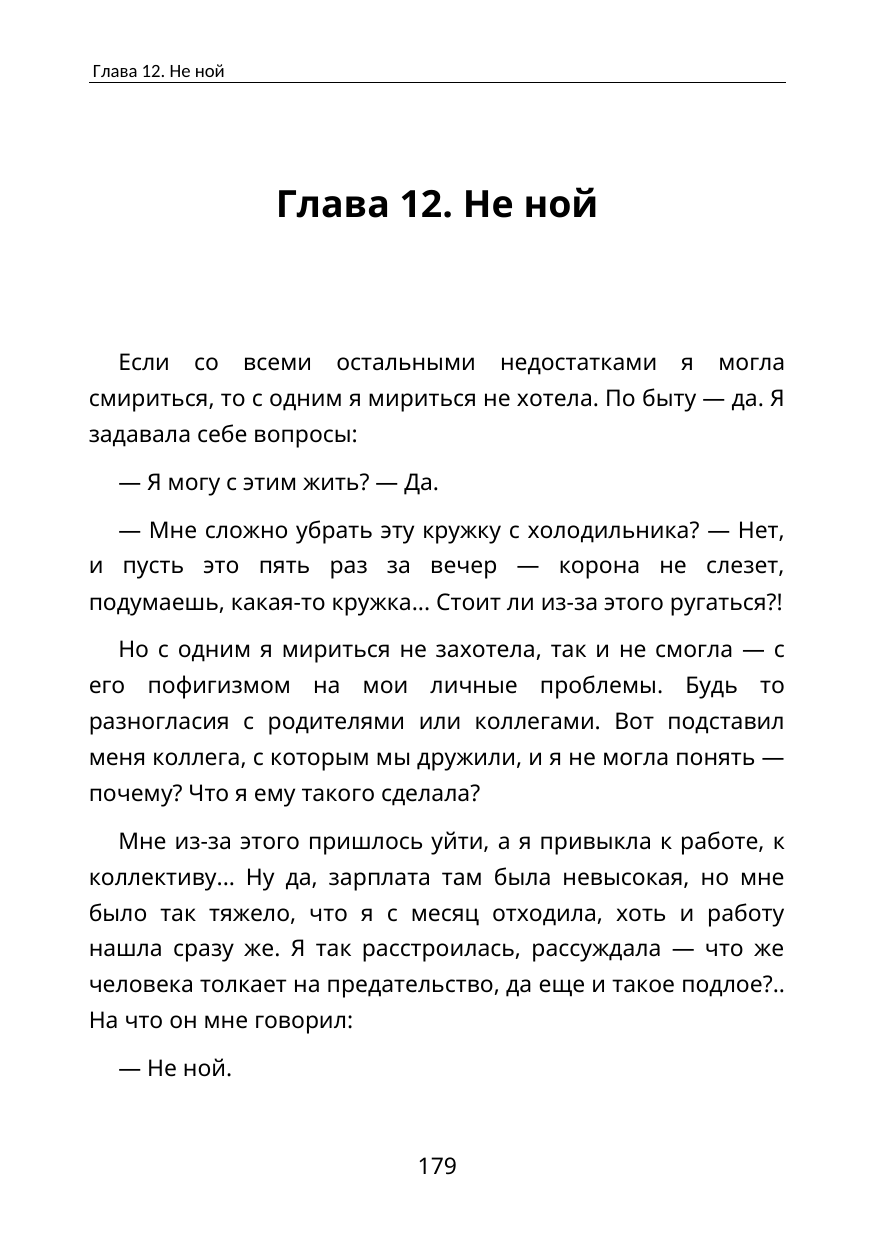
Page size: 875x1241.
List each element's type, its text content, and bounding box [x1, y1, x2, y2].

text Мне из-за этого пришлось уйти, а я привыкла к работе, к коллективу... Ну да, зарплата там была невысокая, но мне было так тяжело, что я с месяц отходила, хоть и работу нашла сразу же. Я так расстроилась, рассуждала — что же человека толкает на предательство, да еще и такое подлое?.. На что он мне говорил: [88, 824, 786, 1036]
text — Я могу с этим жить? — Да. [88, 466, 786, 497]
text Но с одним я мириться не захотела, так и не смогла — с его пофигизмом на мои личные проблемы. Будь то разногласия с родителями или коллегами. Вот подставил меня коллега, с которым мы дружили, и я не могла понять — почему? Что я ему такого сделала? [88, 633, 786, 808]
subtitle Глава 12. Не ной [88, 177, 786, 228]
text — Мне сложно убрать эту кружку с холодильника? — Нет, и пусть это пять раз за вечер — корона не слезет, подумаешь, какая-то кружка... Стоит ли из-за этого ругаться?! [88, 513, 786, 617]
text Если со всеми остальными недостатками я могла смириться, то с одним я мириться не хотела. По быту — да. Я задавала себе вопросы: [88, 346, 786, 449]
text — Не ной. [88, 1052, 786, 1083]
